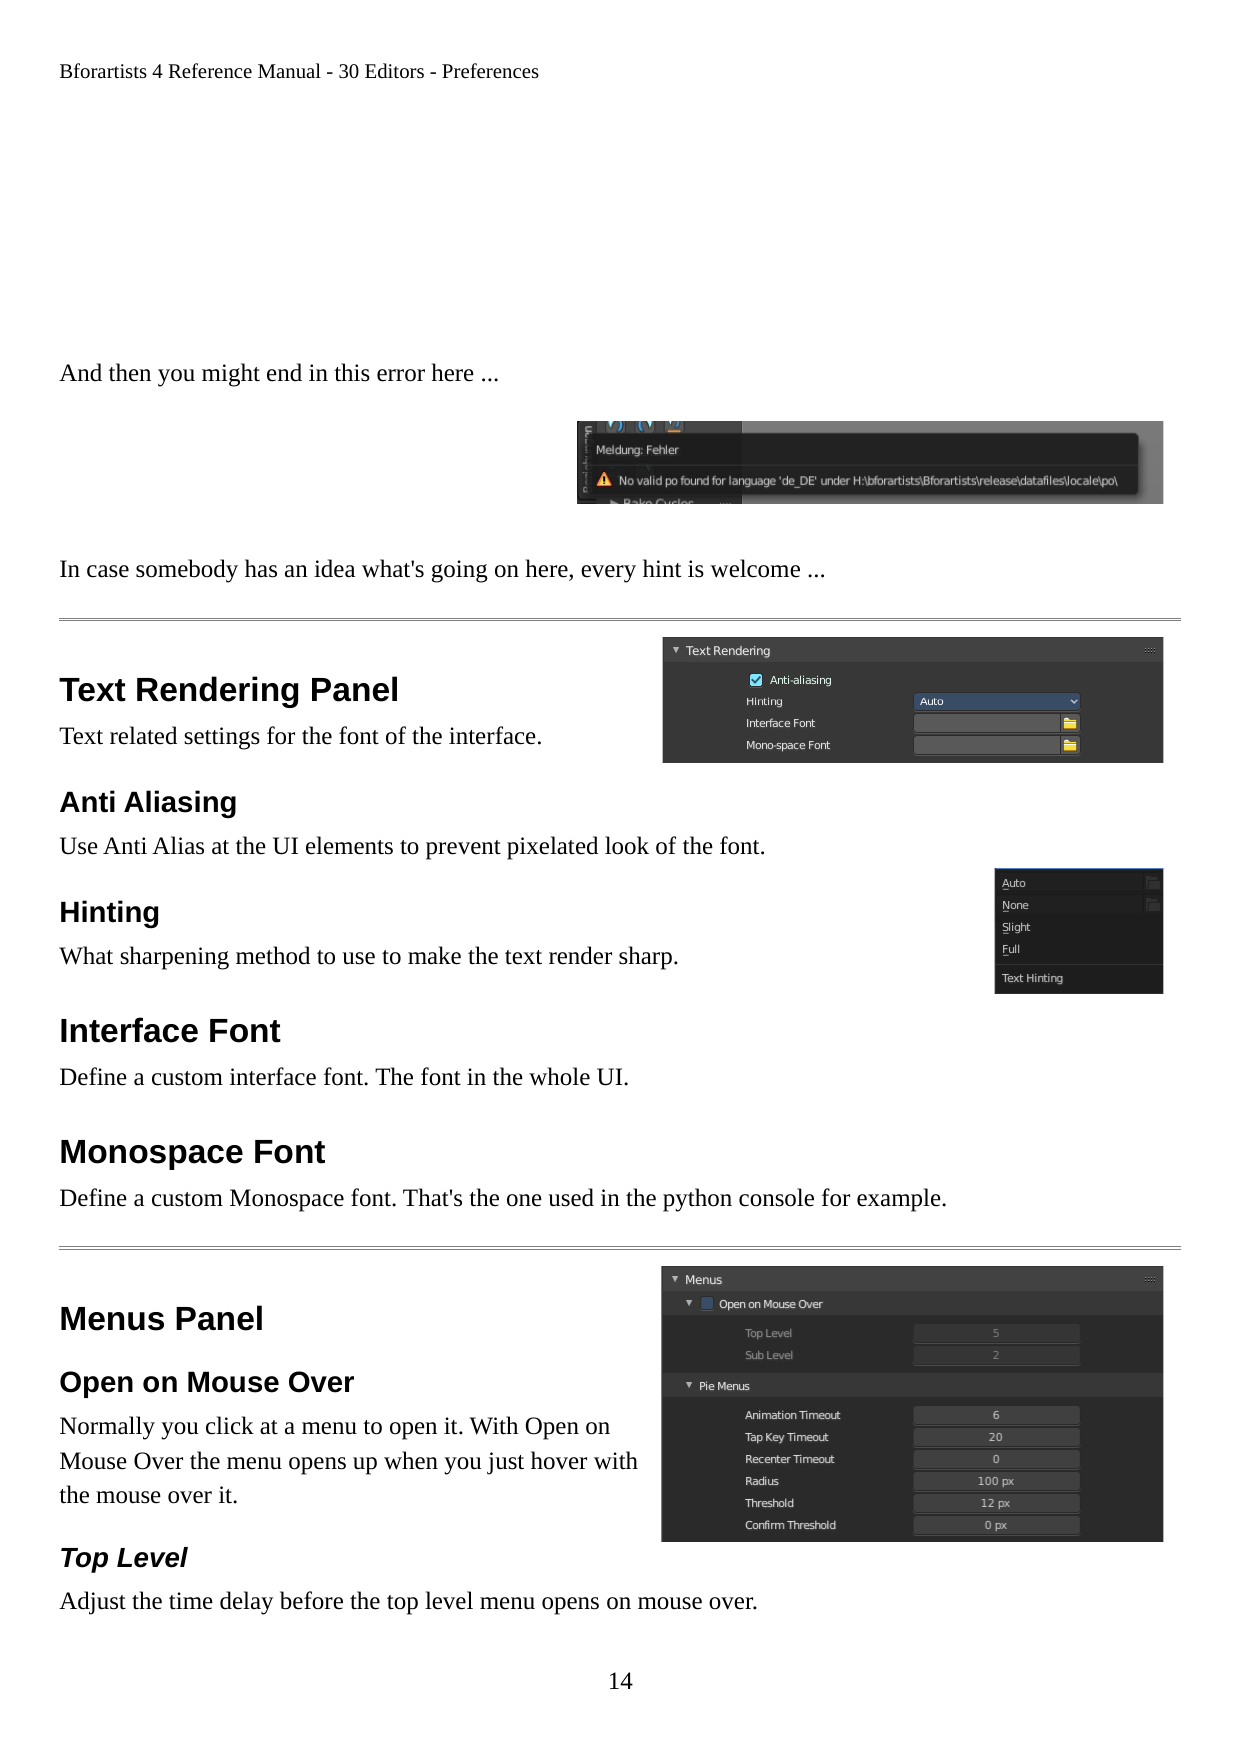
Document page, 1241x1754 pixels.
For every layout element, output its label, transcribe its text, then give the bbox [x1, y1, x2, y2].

picture [661, 1266, 1164, 1542]
subtitle [1164, 1299, 1181, 1338]
subtitle Interface Font [59, 1011, 1181, 1050]
subtitle Menus Panel [59, 1299, 661, 1338]
subtitle Anti Aliasing [59, 785, 1181, 819]
picture [662, 637, 1164, 763]
text Text related settings for the font of the interface. [59, 721, 662, 750]
subtitle Top Level [59, 1542, 1181, 1574]
subtitle [1164, 670, 1181, 709]
text What sharpening method to use to make the text render sharp. [59, 941, 994, 970]
text Define a custom Monospace font. That's the one used in the python console for example. [59, 1183, 1181, 1212]
subtitle Open on Mouse Over [59, 1365, 661, 1399]
text Normally you click at a menu to open it. With Open on Mouse Over the menu opens up when you just hover with the mouse over it. [59, 1411, 661, 1509]
text Use Anti Alias at the UI elements to prevent pixelated look of the font. [59, 831, 1181, 860]
text And then you might end in this error here ... [59, 358, 1181, 387]
picture [577, 421, 1164, 504]
subtitle [1164, 895, 1181, 929]
text Define a custom interface font. The font in the whole UI. [59, 1062, 1181, 1091]
subtitle Hinting [59, 895, 994, 929]
subtitle Text Rendering Panel [59, 670, 662, 709]
text Adjust the time delay before the top level menu opens on mouse over. [59, 1586, 1181, 1615]
picture [994, 868, 1164, 994]
subtitle [1164, 1365, 1181, 1399]
text In case somebody has an idea what's going on here, every hint is welcome ... [59, 554, 1181, 583]
subtitle Monospace Font [59, 1132, 1181, 1171]
